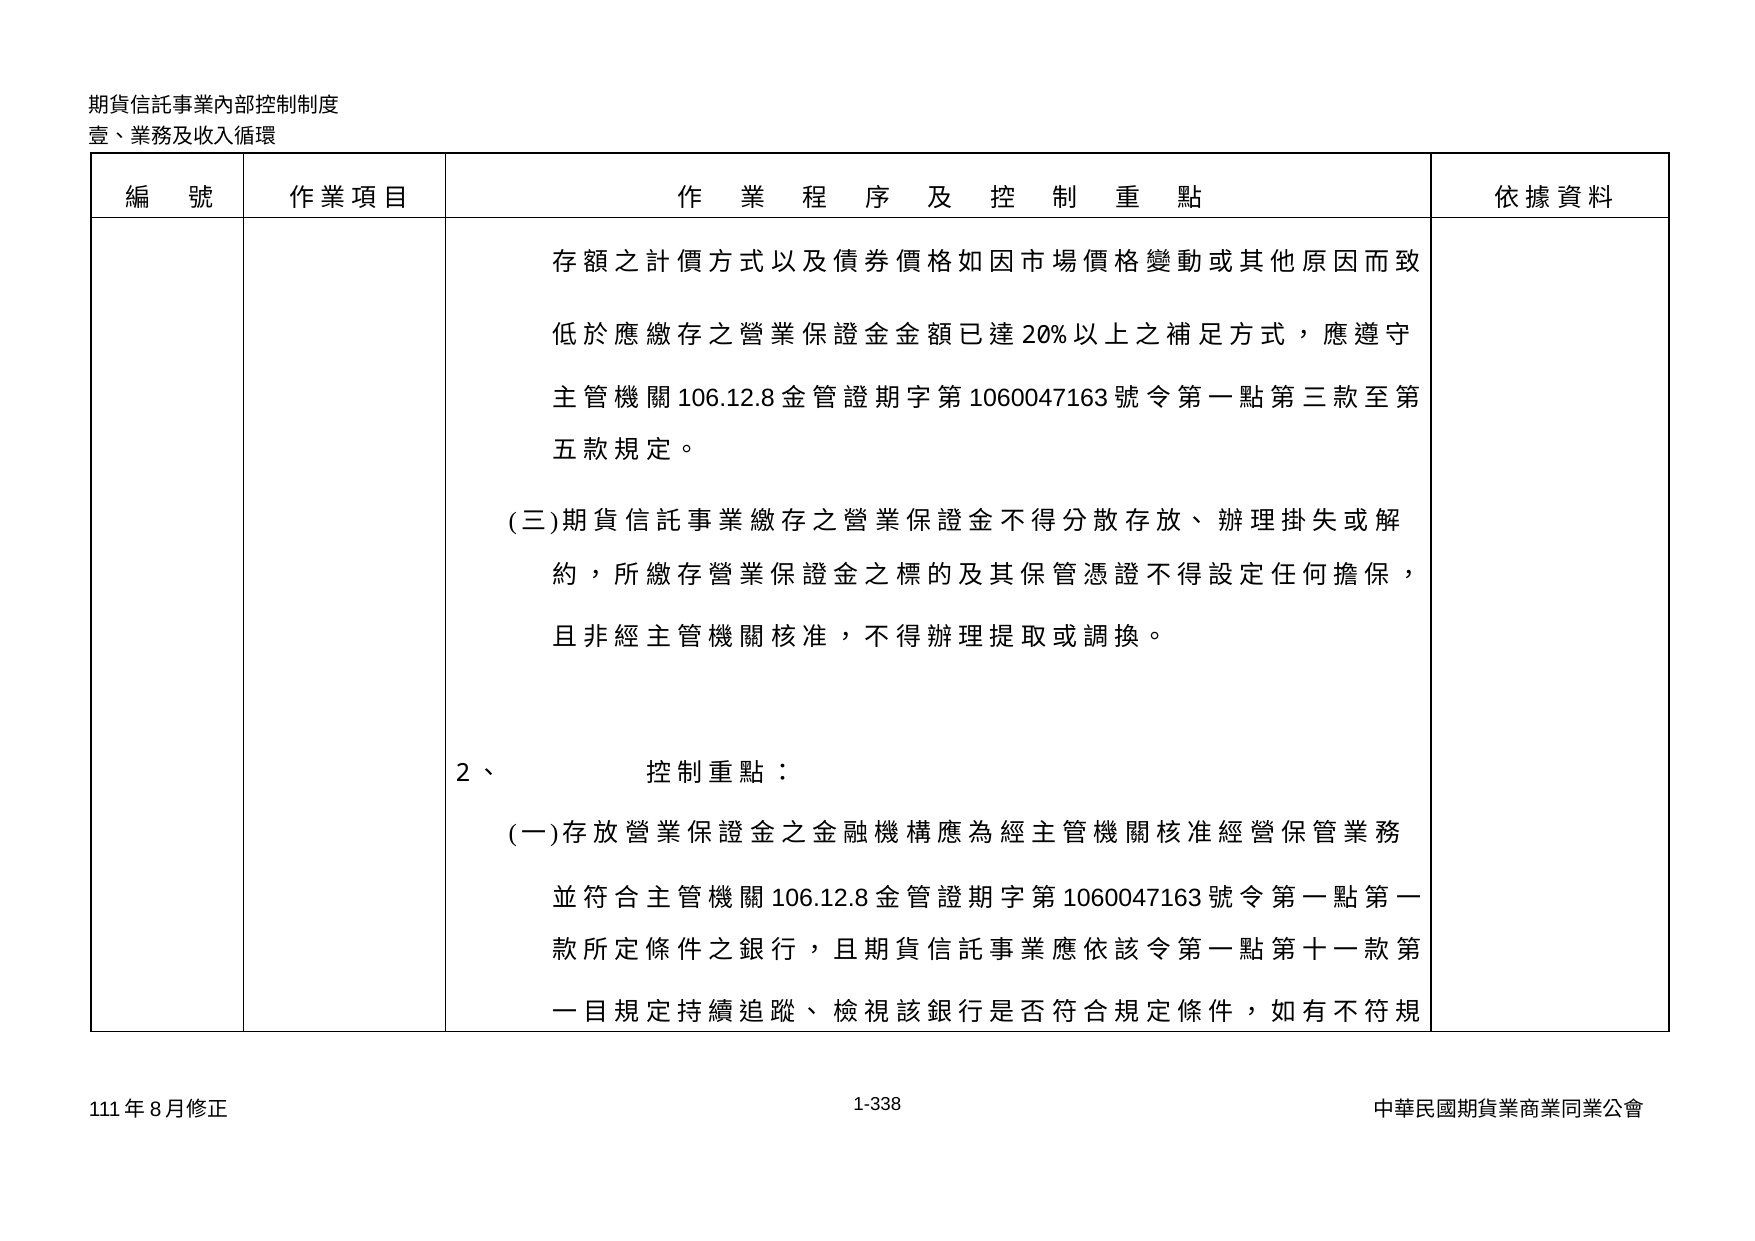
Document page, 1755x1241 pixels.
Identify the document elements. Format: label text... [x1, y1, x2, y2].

table_header 依據資料 [1432, 154, 1668, 217]
table_cell [92, 218, 243, 1031]
table_header 編 號 [92, 154, 243, 217]
table_cell [244, 218, 445, 1031]
table_header 作業項目 [244, 154, 445, 217]
table_cell 存額之計價方式以及債券價格如因市場價格變動或其他原因而致低於應繳存之營業保證金金額已達20%以上之補足方式，應遵守主管機關106.12.8金管證期字第1060047163號令第一點第三款至第五款規定。 (三)期貨信託事業繳存之營業保證金不得分散存放、辦理掛失或解約，所繳存營業保證金之標的及其保管憑證不得設定任何擔保，且非經主管機關核准，不得辦理提取或調換。 控制重點： (一)存放營業保證金之金融機構應為經主管機關核准經營保管業務並符合主管機關106.12.8金管證期字第1060047163號令第一點第一款所定條件之銀行，且期貨信託事業應依該令第一點第十一款第一目規定持續追蹤、檢視該銀行是否符合規定條件，如有不符規 [446, 218, 1430, 1031]
table_header 作 業 程 序 及 控 制 重 點 [446, 154, 1430, 217]
table_cell [1432, 218, 1668, 1031]
